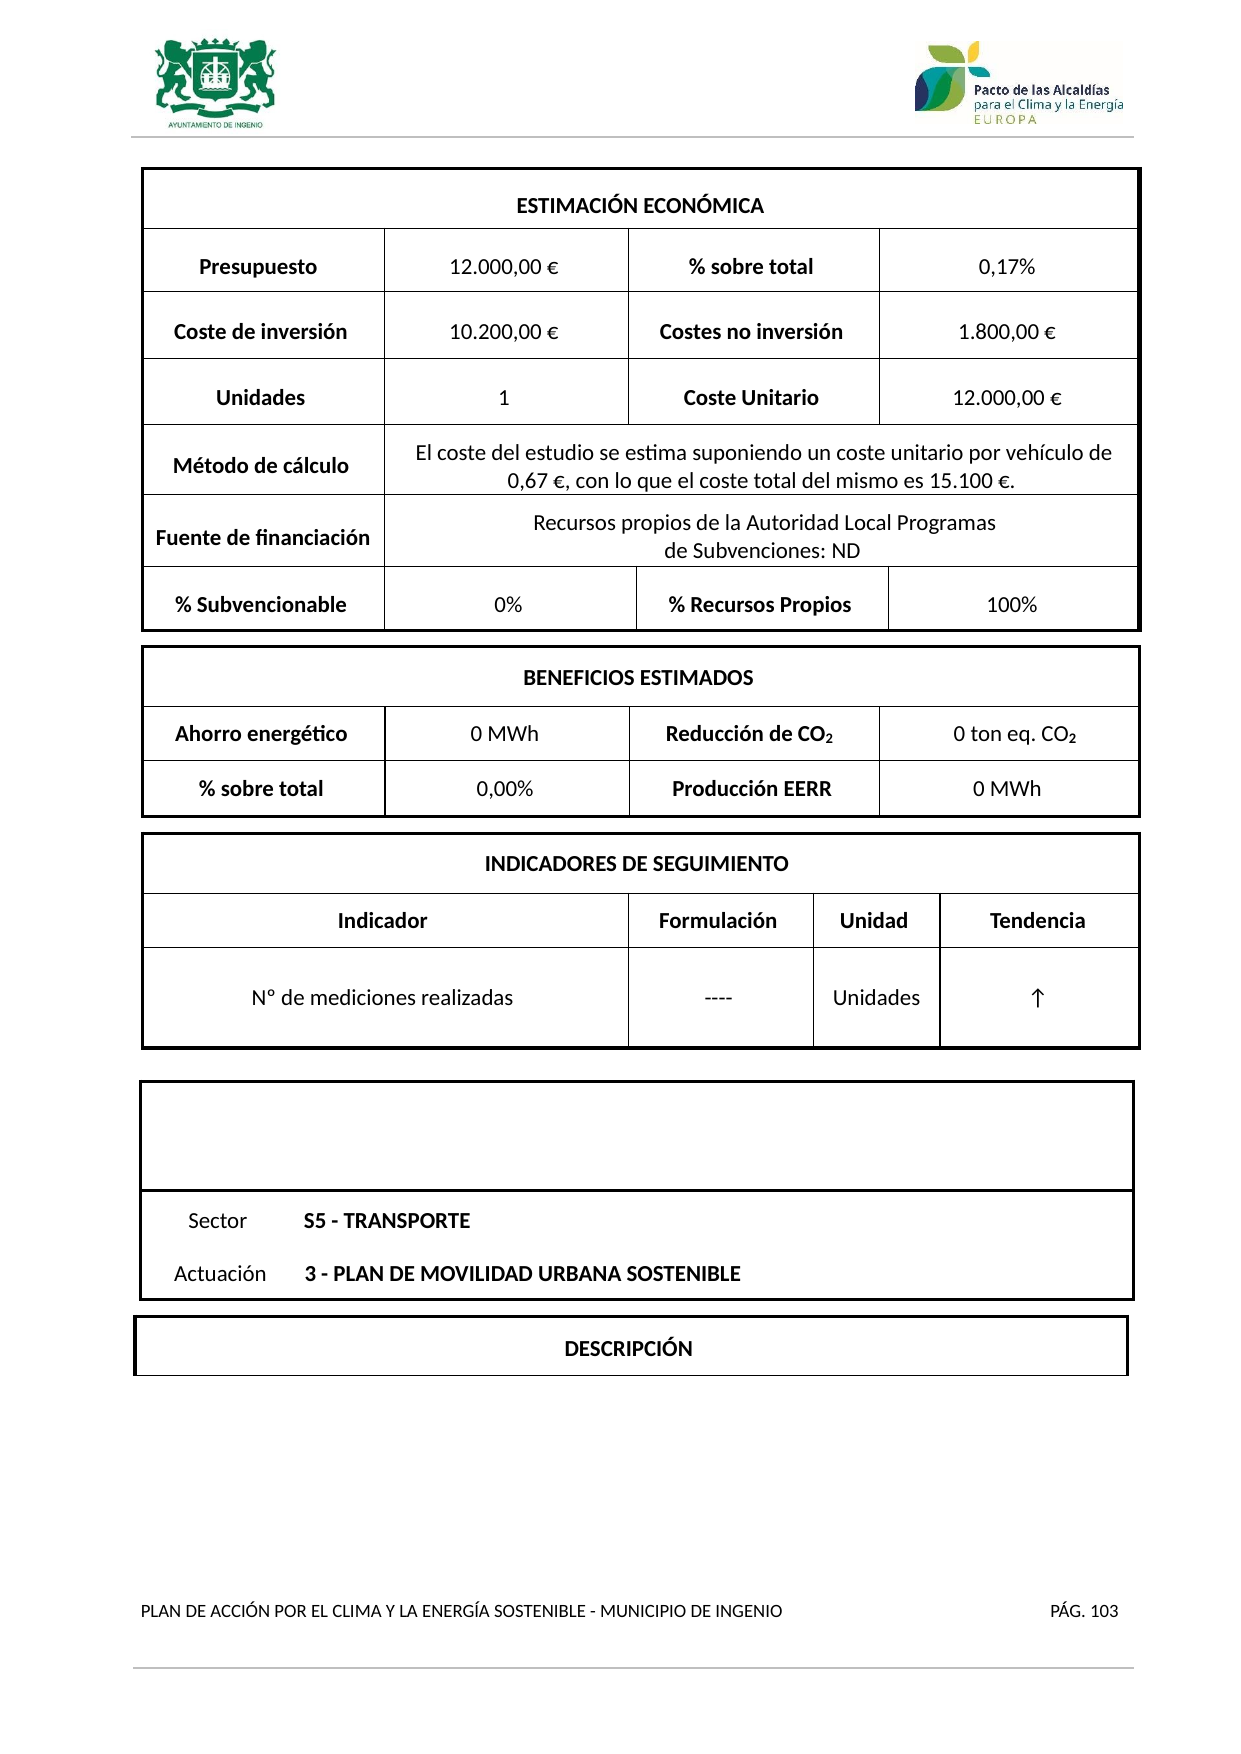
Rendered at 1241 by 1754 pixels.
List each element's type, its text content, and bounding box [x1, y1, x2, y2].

table_cell Recursos propios de la Autoridad Local Programas de Subvenciones: ND [385, 495, 1137, 566]
table_header ESTIMACIÓN ECONÓMICA [384, 170, 1137, 228]
table_header INDICADORES DE SEGUIMIENTO [144, 835, 813, 892]
table_cell Indicador [144, 894, 628, 947]
table_cell 1.800,00 € [880, 292, 1137, 357]
table_cell Sector S5 - TRANSPORTE Actuación 3 - PLAN DE MOVILIDAD URBANA SOSTENIBLE [142, 1192, 1132, 1298]
table_cell % sobre total [144, 761, 384, 815]
table_cell Presupuesto [144, 229, 384, 291]
table_cell Unidad [814, 894, 939, 947]
table_cell 0 MWh [880, 761, 1138, 815]
table_header [940, 835, 1138, 892]
table_cell % sobre total [629, 229, 879, 291]
table_cell 1 [385, 359, 628, 423]
table_header BENEFICIOS ESTIMADOS [385, 648, 879, 706]
table_cell Coste Unitario [629, 359, 879, 423]
table_cell Ahorro energético [144, 707, 384, 760]
table_cell 0,00% [386, 761, 629, 815]
table_cell Tendencia [941, 894, 1138, 947]
table_header ING_S5_3.03 - PLANIFICACIÓN RED DE ITINERARIOS CICLISTAS Y CARRILES Y MODOS DE TRANSPORTE NO MOTORIZADOS [142, 1083, 1132, 1189]
table_cell 12.000,00 € [880, 359, 1137, 423]
table_cell El coste del estudio se estima suponiendo un coste unitario por vehículo de 0,67 €, con lo que el coste total del mismo es 15.100 €. [385, 425, 1137, 494]
table_cell Producción EERR [630, 761, 879, 815]
table_cell 0 ton eq. CO2 [880, 707, 1138, 760]
table_cell Formulación [629, 894, 813, 947]
table_header DESCRIPCIÓN [137, 1318, 1126, 1375]
table_cell % Subvencionable [144, 567, 384, 628]
table_cell Unidades [814, 948, 939, 1046]
table_header [813, 835, 940, 892]
table_cell Costes no inversión [629, 292, 879, 357]
table_header [879, 648, 1138, 706]
table_cell Método de cálculo [144, 425, 384, 494]
table_cell Coste de inversión [144, 292, 384, 357]
table_cell 12.000,00 € [385, 229, 628, 291]
table_cell Nº de mediciones realizadas [144, 948, 628, 1046]
table_cell ---- [629, 948, 813, 1046]
table_cell Reducción de CO2 [630, 707, 879, 760]
table_cell % Recursos Propios [637, 567, 888, 628]
table_cell Unidades [144, 359, 384, 423]
table_cell ↑ [941, 948, 1138, 1046]
table_cell 100% [889, 567, 1137, 628]
table_cell Fuente de financiación [144, 495, 384, 566]
table_cell 10.200,00 € [385, 292, 628, 357]
table_header [144, 648, 385, 706]
table_cell 0 MWh [386, 707, 629, 760]
table_cell 0% [385, 567, 636, 628]
table_cell 0,17% [880, 229, 1137, 291]
table_header [144, 170, 384, 228]
